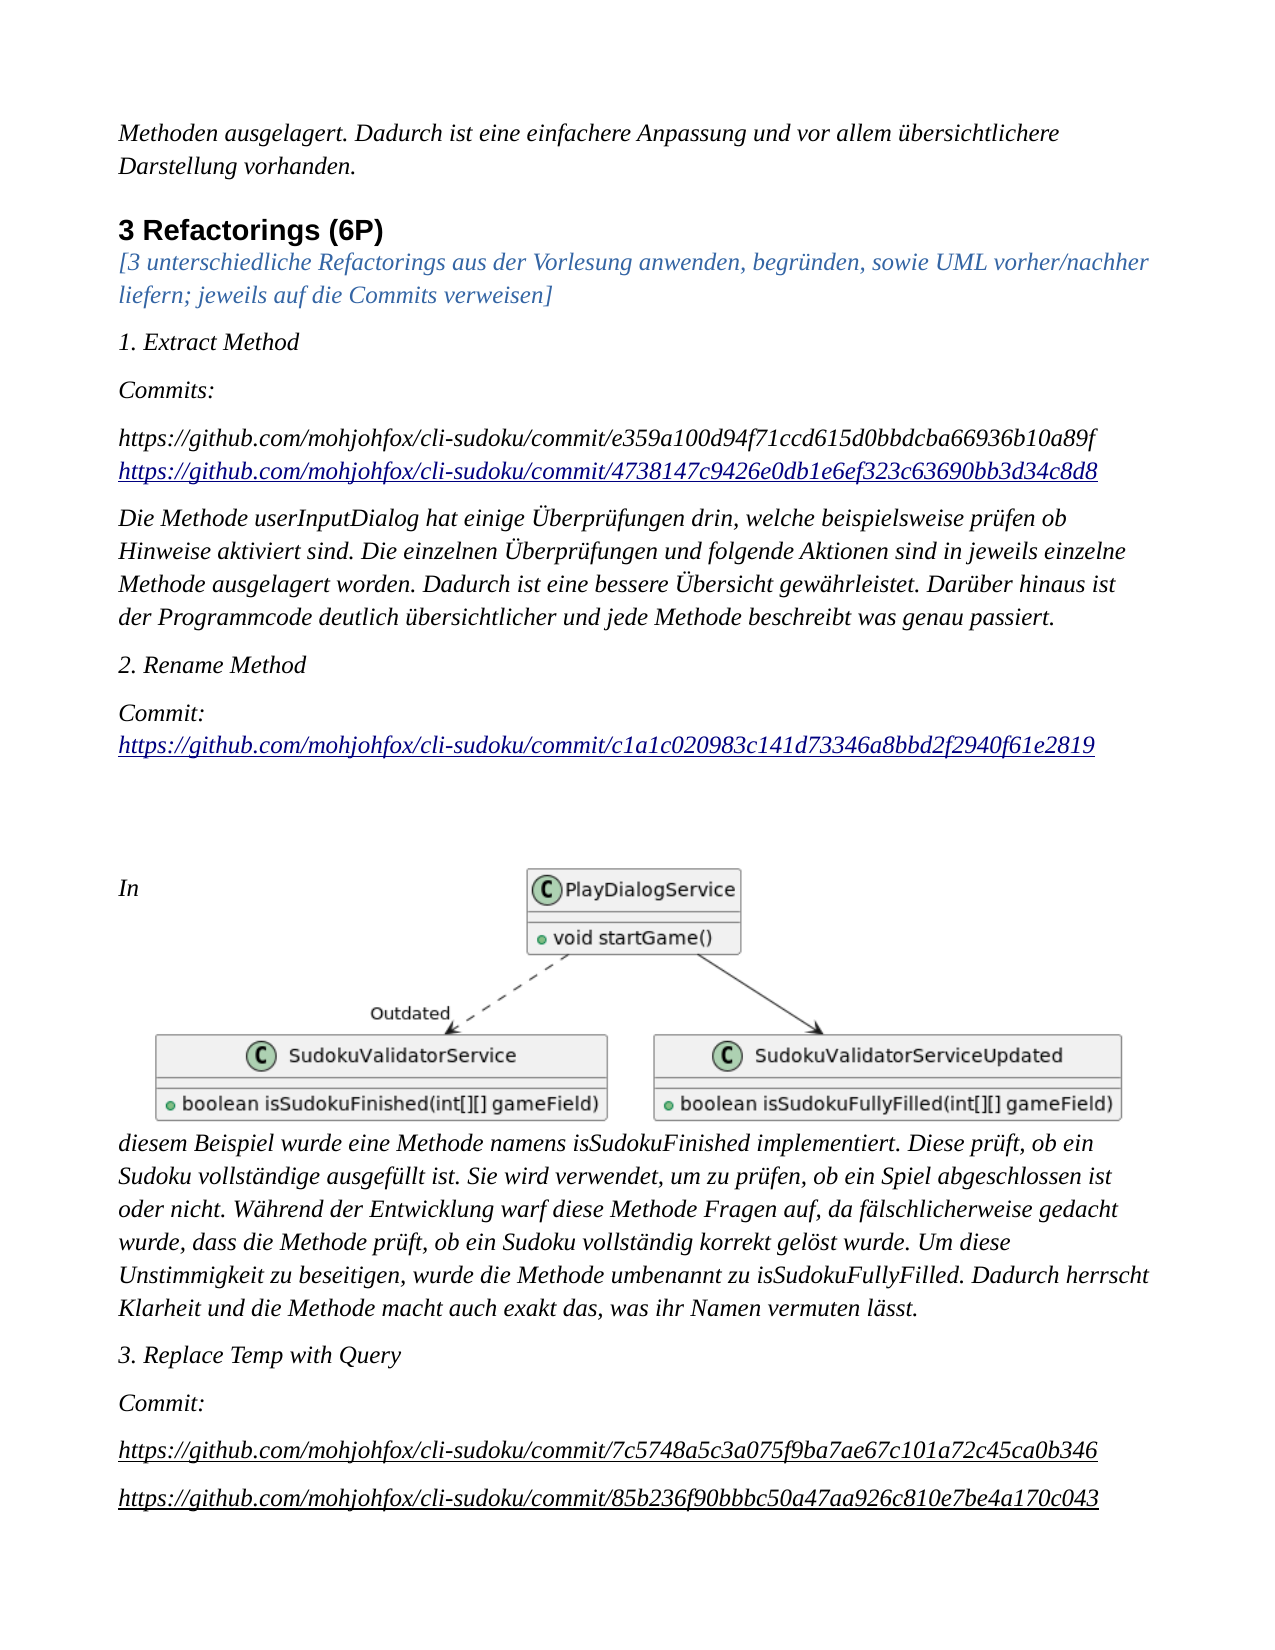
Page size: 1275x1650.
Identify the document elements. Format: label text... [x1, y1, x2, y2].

subtitle 3 Refactorings (6P) [118, 213, 1157, 247]
text 2. Rename Method [118, 650, 1157, 679]
text In diesem Beispiel wurde eine Methode namens isSudokuFinished implementiert. Diese prüft, ob ein Sudoku vollständige ausgefüllt ist. Sie wird verwendet, um zu prüfen, ob ein Spiel abgeschlossen ist oder nicht. Während der Entwicklung warf diese Methode Fragen auf, da fälschlicherweise gedacht wurde, dass die Methode prüft, ob ein Sudoku vollständig korrekt gelöst wurde. Um diese Unstimmigkeit zu beseitigen, wurde die Methode umbenannt zu isSudokuFullyFilled. Dadurch herrscht Klarheit und die Methode macht auch exakt das, was ihr Namen vermuten lässt. [118, 873, 1157, 1322]
text Commit: [118, 1388, 1157, 1417]
text https://github.com/mohjohfox/cli-sudoku/commit/e359a100d94f71ccd615d0bbdcba66936b10a89f https://github.com/mohjohfox/cli-sudoku/commit/4738147c9426e0db1e6ef323c63690bb3d34c8d8 [118, 423, 1157, 484]
text 1. Extract Method [118, 327, 1157, 356]
text [3 unterschiedliche Refactorings aus der Vorlesung anwenden, begründen, sowie UML vorher/nachher liefern; jeweils auf die Commits verweisen] [118, 247, 1157, 309]
text Commits: [118, 375, 1157, 404]
text Methoden ausgelagert. Dadurch ist eine einfachere Anpassung und vor allem übersichtlichere Darstellung vorhanden. [118, 118, 1157, 180]
text Die Methode userInputDialog hat einige Überprüfungen drin, welche beispielsweise prüfen ob Hinweise aktiviert sind. Die einzelnen Überprüfungen und folgende Aktionen sind in jeweils einzelne Methode ausgelagert worden. Dadurch ist eine bessere Übersicht gewährleistet. Darüber hinaus ist der Programmcode deutlich übersichtlicher und jede Methode beschreibt was genau passiert. [118, 503, 1157, 631]
text https://github.com/mohjohfox/cli-sudoku/commit/85b236f90bbbc50a47aa926c810e7be4a170c043 [118, 1483, 1157, 1512]
text Commit: https://github.com/mohjohfox/cli-sudoku/commit/c1a1c020983c141d73346a8bbd2f2940f61e2819 [118, 698, 1157, 759]
text https://github.com/mohjohfox/cli-sudoku/commit/7c5748a5c3a075f9ba7ae67c101a72c45ca0b346 [118, 1436, 1157, 1464]
text 3. Replace Temp with Query [118, 1340, 1157, 1369]
